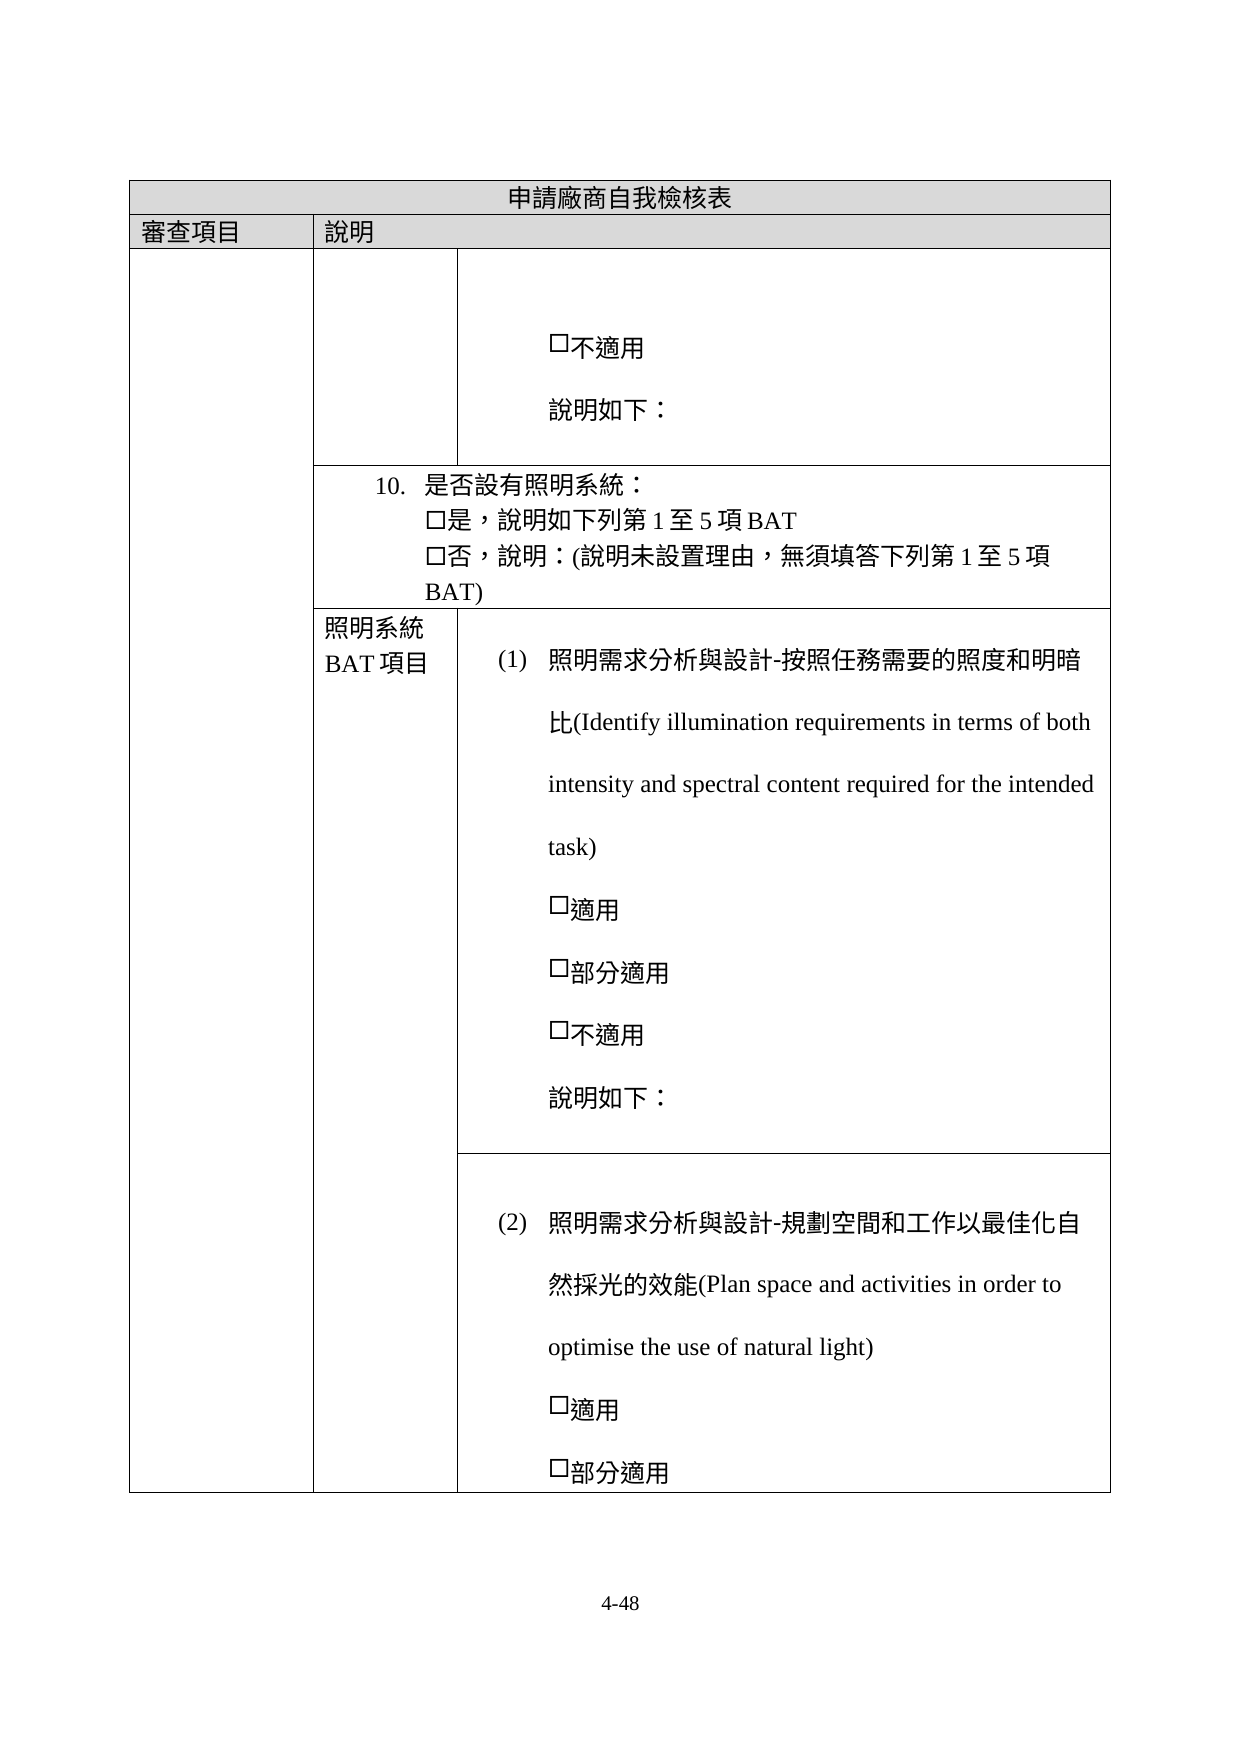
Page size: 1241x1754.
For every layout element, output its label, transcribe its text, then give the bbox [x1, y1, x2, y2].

table_cell [314, 249, 457, 465]
table_header 申請廠商自我檢核表 [130, 181, 1110, 214]
table_cell 是否設有照明系統： 是，說明如下列第1至5項BAT 否，說明：(說明未設置理由，無須填答下列第1至5項BAT) [314, 466, 1110, 608]
table_cell 照明需求分析與設計-規劃空間和工作以最佳化自然採光的效能(Plan space and activities in order to optimise the use of natural light) 適用 部分適用 [458, 1154, 1110, 1492]
table_cell 審查項目 [130, 215, 313, 248]
table_cell 說明 [314, 215, 1110, 248]
table_cell 照明需求分析與設計-按照任務需要的照度和明暗比(Identify illumination requirements in terms of both intensity and spectral content required for the intended task) 適用 部分適用 不適用 說明如下： [458, 609, 1110, 1152]
table_cell [130, 249, 313, 1492]
table_cell 照明系統BAT項目 [314, 609, 457, 1492]
table_cell 不適用 說明如下： [458, 249, 1110, 465]
